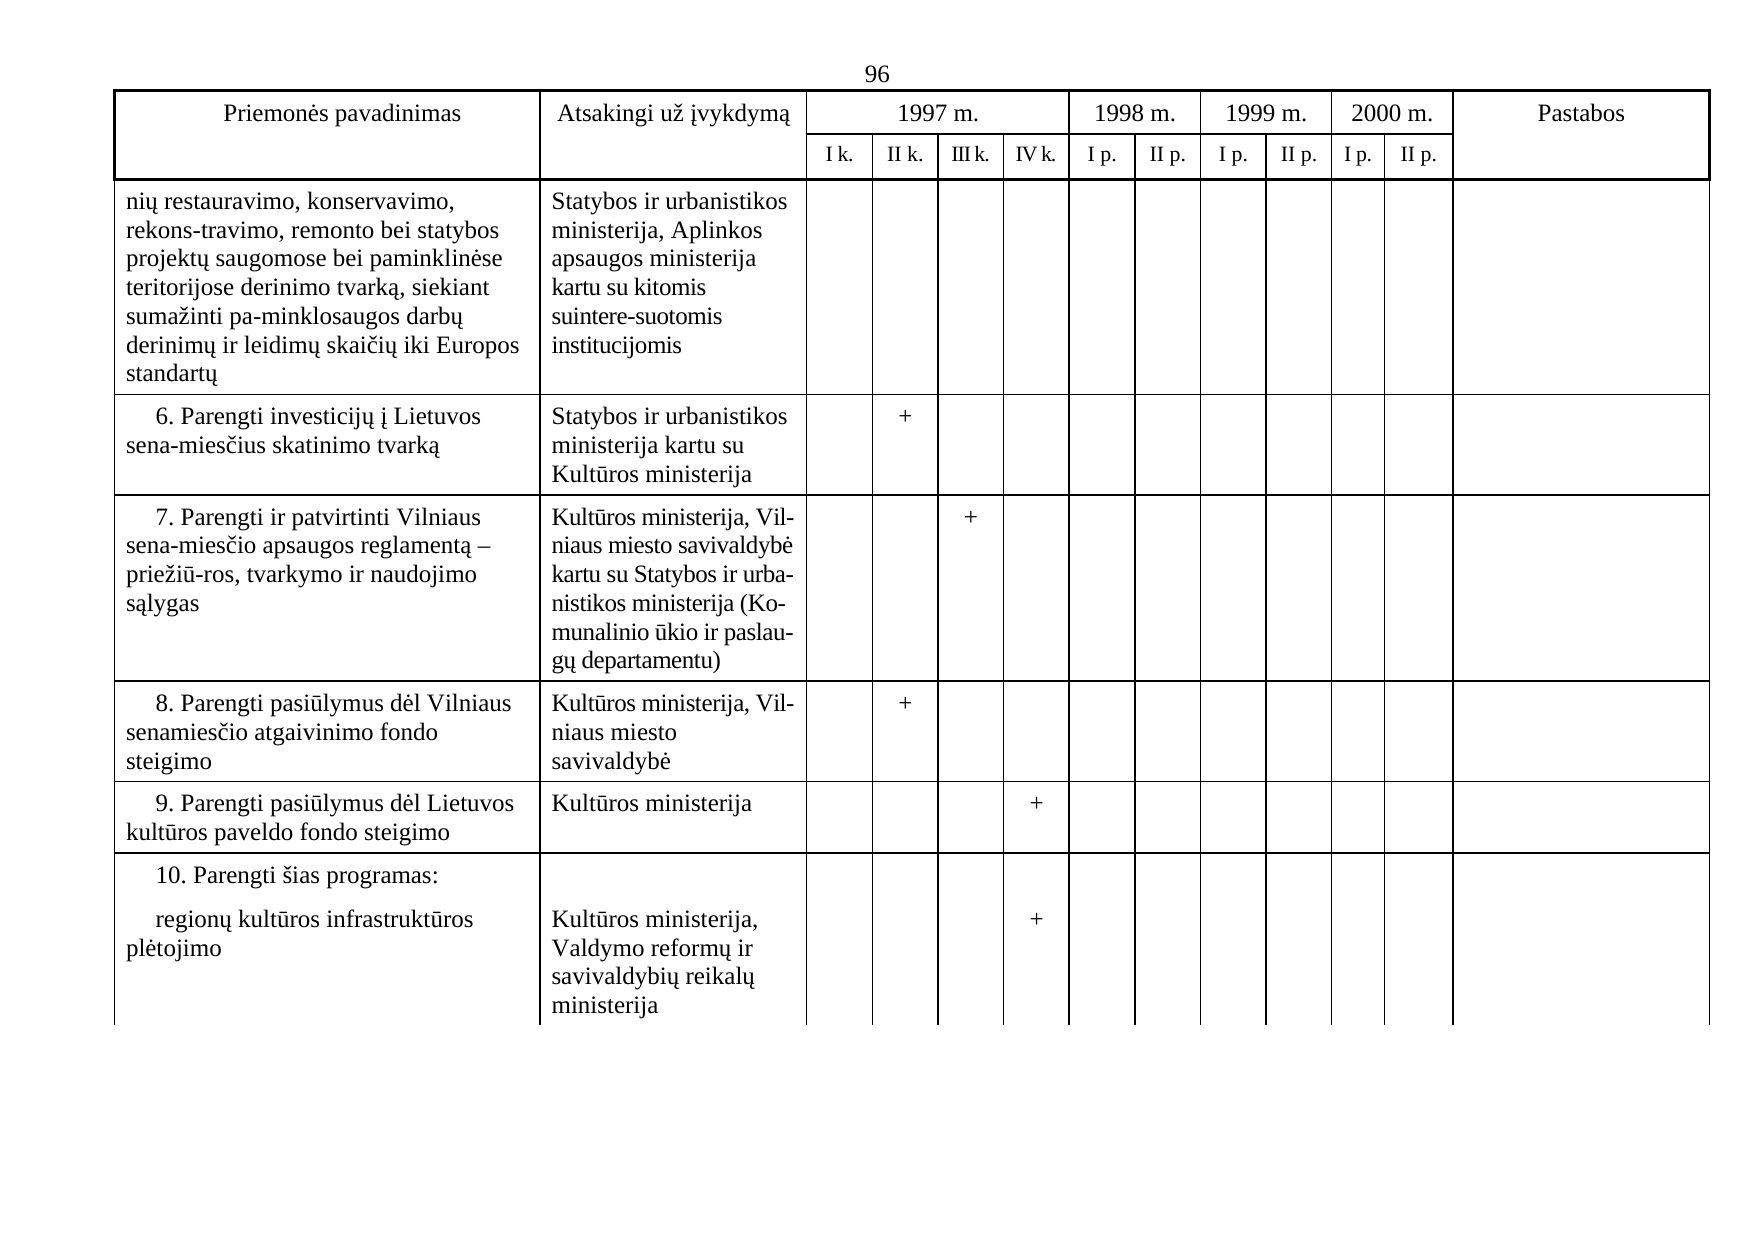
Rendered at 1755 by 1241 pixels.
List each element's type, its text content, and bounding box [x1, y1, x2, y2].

table_cell + [1004, 898, 1068, 1025]
table_cell [1454, 395, 1709, 494]
table_header 1998 m. [1070, 92, 1200, 133]
table_cell [1385, 181, 1452, 393]
table_header 2000 m. [1332, 92, 1452, 133]
table_cell [1070, 496, 1134, 680]
table_cell [807, 496, 872, 680]
table_cell [939, 854, 1003, 898]
table_cell [1332, 496, 1384, 680]
table_cell I k. [807, 135, 872, 178]
table_cell [873, 496, 937, 680]
table_cell [1385, 854, 1452, 898]
table_cell [1136, 496, 1200, 680]
table_cell [1136, 682, 1200, 781]
table_cell IV k. [1004, 135, 1068, 178]
table_cell [1201, 854, 1265, 898]
table_cell [1267, 898, 1331, 1025]
table_cell 6. Parengti investicijų į Lietuvos sena-miesčius skatinimo tvarką [115, 395, 539, 494]
table_cell [807, 898, 872, 1025]
table_cell [1004, 395, 1068, 494]
table_cell III k. [939, 135, 1003, 178]
table_cell [939, 782, 1003, 852]
table_cell [1136, 395, 1200, 494]
table_cell 10. Parengti šias programas: [115, 854, 539, 898]
table_header Priemonės pavadinimas [116, 92, 539, 133]
table_cell [1070, 181, 1134, 393]
table_cell [1385, 682, 1452, 781]
table_cell [1385, 395, 1452, 494]
table_cell [1267, 181, 1331, 393]
table_cell [1454, 496, 1709, 680]
table_cell I p. [1332, 135, 1384, 178]
table_cell 9. Parengti pasiūlymus dėl Lietuvos kultūros paveldo fondo steigimo [115, 782, 539, 852]
table_cell [1267, 782, 1331, 852]
table_cell [541, 854, 806, 898]
table_header Pastabos [1454, 92, 1708, 133]
table_cell [807, 682, 872, 781]
table_cell [1004, 496, 1068, 680]
table_cell [873, 854, 937, 898]
table_cell 7. Parengti ir patvirtinti Vilniaus sena-miesčio apsaugos reglamentą – priežiū-ros, tvarkymo ir naudojimo sąlygas [115, 496, 539, 680]
table_cell Statybos ir urbanistikos ministerija kartu su Kultūros ministerija [541, 395, 806, 494]
table_cell 8. Parengti pasiūlymus dėl Vilniaus senamiesčio atgaivinimo fondo steigimo [115, 682, 539, 781]
table_cell I p. [1070, 135, 1134, 178]
table_cell [1136, 181, 1200, 393]
table_cell [1332, 395, 1384, 494]
table_cell [1267, 854, 1331, 898]
table_cell [1070, 854, 1134, 898]
table_cell [1201, 395, 1265, 494]
table_cell [939, 898, 1003, 1025]
table_cell [1385, 496, 1452, 680]
table_cell regionų kultūros infrastruktūros plėtojimo [115, 898, 539, 1025]
table_cell [1136, 898, 1200, 1025]
table_cell II p. [1136, 135, 1200, 178]
table_cell [1454, 133, 1708, 178]
table_cell [807, 181, 872, 393]
table_header 1997 m. [807, 92, 1068, 133]
table_cell [1004, 682, 1068, 781]
table_cell [873, 782, 937, 852]
table_cell [939, 395, 1003, 494]
table_header Atsakingi už įvykdymą [541, 92, 806, 133]
table_cell Statybos ir urbanistikos ministerija, Aplinkos apsaugos ministerija kartu su kitomis suintere-suotomis institucijomis [541, 181, 806, 393]
table_header 1999 m. [1201, 92, 1331, 133]
table_cell [1454, 898, 1709, 1025]
table_cell [1070, 782, 1134, 852]
table_cell + [1004, 782, 1068, 852]
table_cell [1454, 782, 1709, 852]
table_cell [1332, 682, 1384, 781]
table_cell [1385, 898, 1452, 1025]
table_cell [1332, 854, 1384, 898]
table_cell [541, 133, 806, 178]
table_cell [939, 181, 1003, 393]
table_cell [1454, 181, 1709, 393]
table_cell [1136, 854, 1200, 898]
table_cell [1332, 782, 1384, 852]
table_cell [807, 854, 872, 898]
table_cell [1136, 782, 1200, 852]
table_cell Kultūros ministerija [541, 782, 806, 852]
table_cell [939, 682, 1003, 781]
table_cell + [873, 682, 937, 781]
table_cell [1201, 682, 1265, 781]
table_cell Kultūros ministerija, Vil-niaus miesto savivaldybė kartu su Statybos ir urba-nistikos ministerija (Ko-munalinio ūkio ir paslau-gų departamentu) [541, 496, 806, 680]
table_cell [1454, 682, 1709, 781]
table_cell + [873, 395, 937, 494]
table_cell II p. [1267, 135, 1331, 178]
table_cell [1004, 854, 1068, 898]
table_cell [1267, 395, 1331, 494]
table_cell [116, 133, 539, 178]
table_cell II p. [1385, 135, 1452, 178]
table_cell [1201, 782, 1265, 852]
table_cell [1332, 898, 1384, 1025]
table_cell [1070, 682, 1134, 781]
table_cell [1004, 181, 1068, 393]
table_cell [1070, 395, 1134, 494]
table_cell Kultūros ministerija, Valdymo reformų ir savivaldybių reikalų ministerija [541, 898, 806, 1025]
table_cell II k. [873, 135, 937, 178]
table_cell [1201, 898, 1265, 1025]
table_cell [807, 395, 872, 494]
table_cell [1267, 496, 1331, 680]
table_cell [1385, 782, 1452, 852]
table_cell [1201, 496, 1265, 680]
table_cell [1070, 898, 1134, 1025]
table_cell [807, 782, 872, 852]
table_cell [873, 181, 937, 393]
table_cell nių restauravimo, konservavimo, rekons-travimo, remonto bei statybos projektų saugomose bei paminklinėse teritorijose derinimo tvarką, siekiant sumažinti pa-minklosaugos darbų derinimų ir leidimų skaičių iki Europos standartų [115, 181, 539, 393]
table_cell Kultūros ministerija, Vil-niaus miesto savivaldybė [541, 682, 806, 781]
table_cell [1454, 854, 1709, 898]
table_cell [1201, 181, 1265, 393]
table_cell [873, 898, 937, 1025]
table_cell [1267, 682, 1331, 781]
table_cell I p. [1201, 135, 1265, 178]
table_cell + [939, 496, 1003, 680]
table_cell [1332, 181, 1384, 393]
